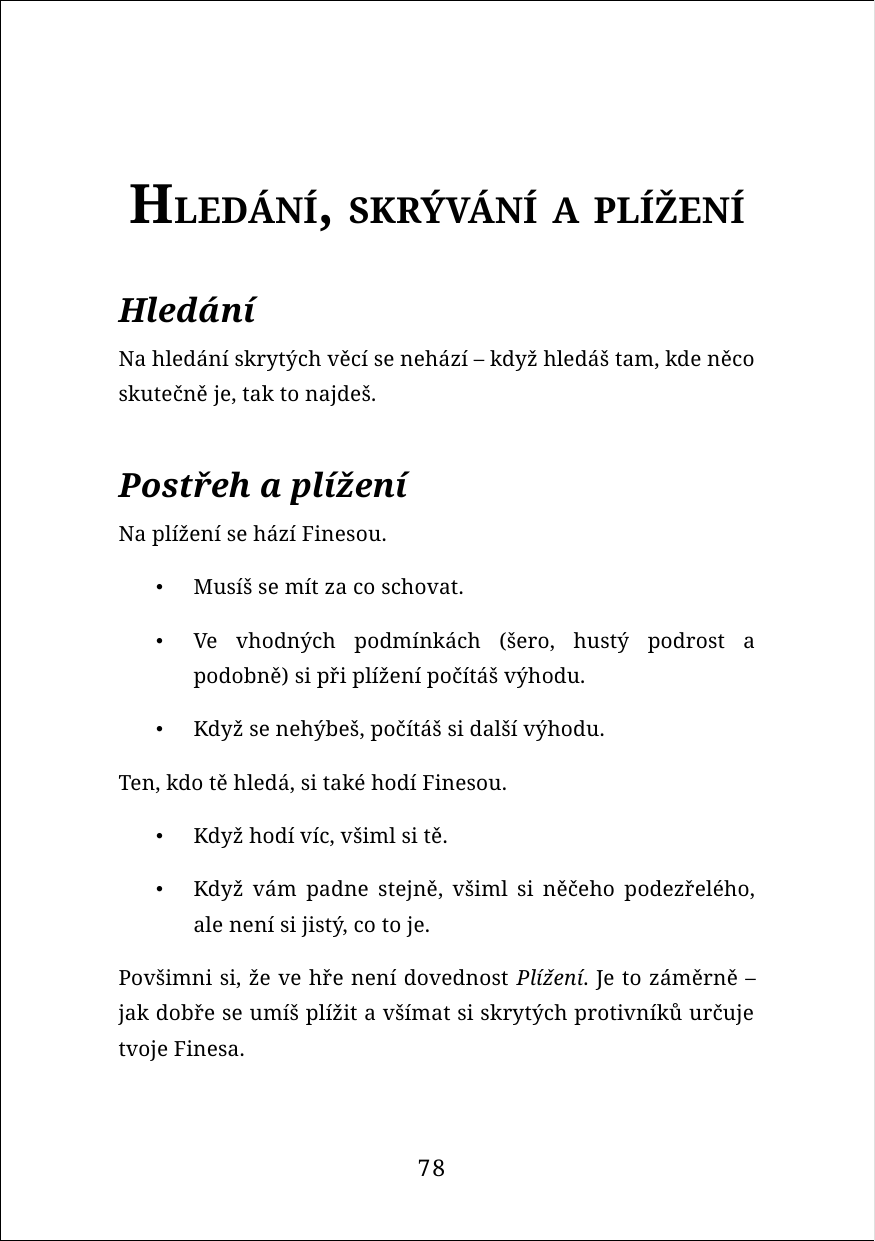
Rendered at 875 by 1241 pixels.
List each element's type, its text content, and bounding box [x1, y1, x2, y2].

text Povšimni si, že ve hře není dovednost Plížení. Je to záměrně – jak dobře se umíš plížit a všímat si skrytých protivníků určuje tvoje Finesa. [118, 963, 756, 1062]
list Musíš se mít za co schovat. [156, 572, 756, 601]
list Když vám padne stejně, všiml si něčeho podezřelého, ale není si jistý, co to je. [156, 874, 756, 938]
list Když se nehýbeš, počítáš si další výhodu. [156, 714, 756, 743]
text Ten, kdo tě hledá, si také hodí Finesou. [118, 768, 756, 796]
subtitle Hledání [118, 287, 756, 332]
subtitle Postřeh a plížení [118, 462, 756, 507]
list Ve vhodných podmínkách (šero, hustý podrost a podobně) si při plížení počítáš výhodu. [156, 626, 756, 690]
text Na plížení se hází Finesou. [118, 519, 756, 548]
subtitle Hledání, skrývání a plížení [118, 166, 756, 239]
text Na hledání skrytých věcí se nehází – když hledáš tam, kde něco skutečně je, tak to najdeš. [118, 344, 756, 408]
list Když hodí víc, všiml si tě. [156, 821, 756, 849]
